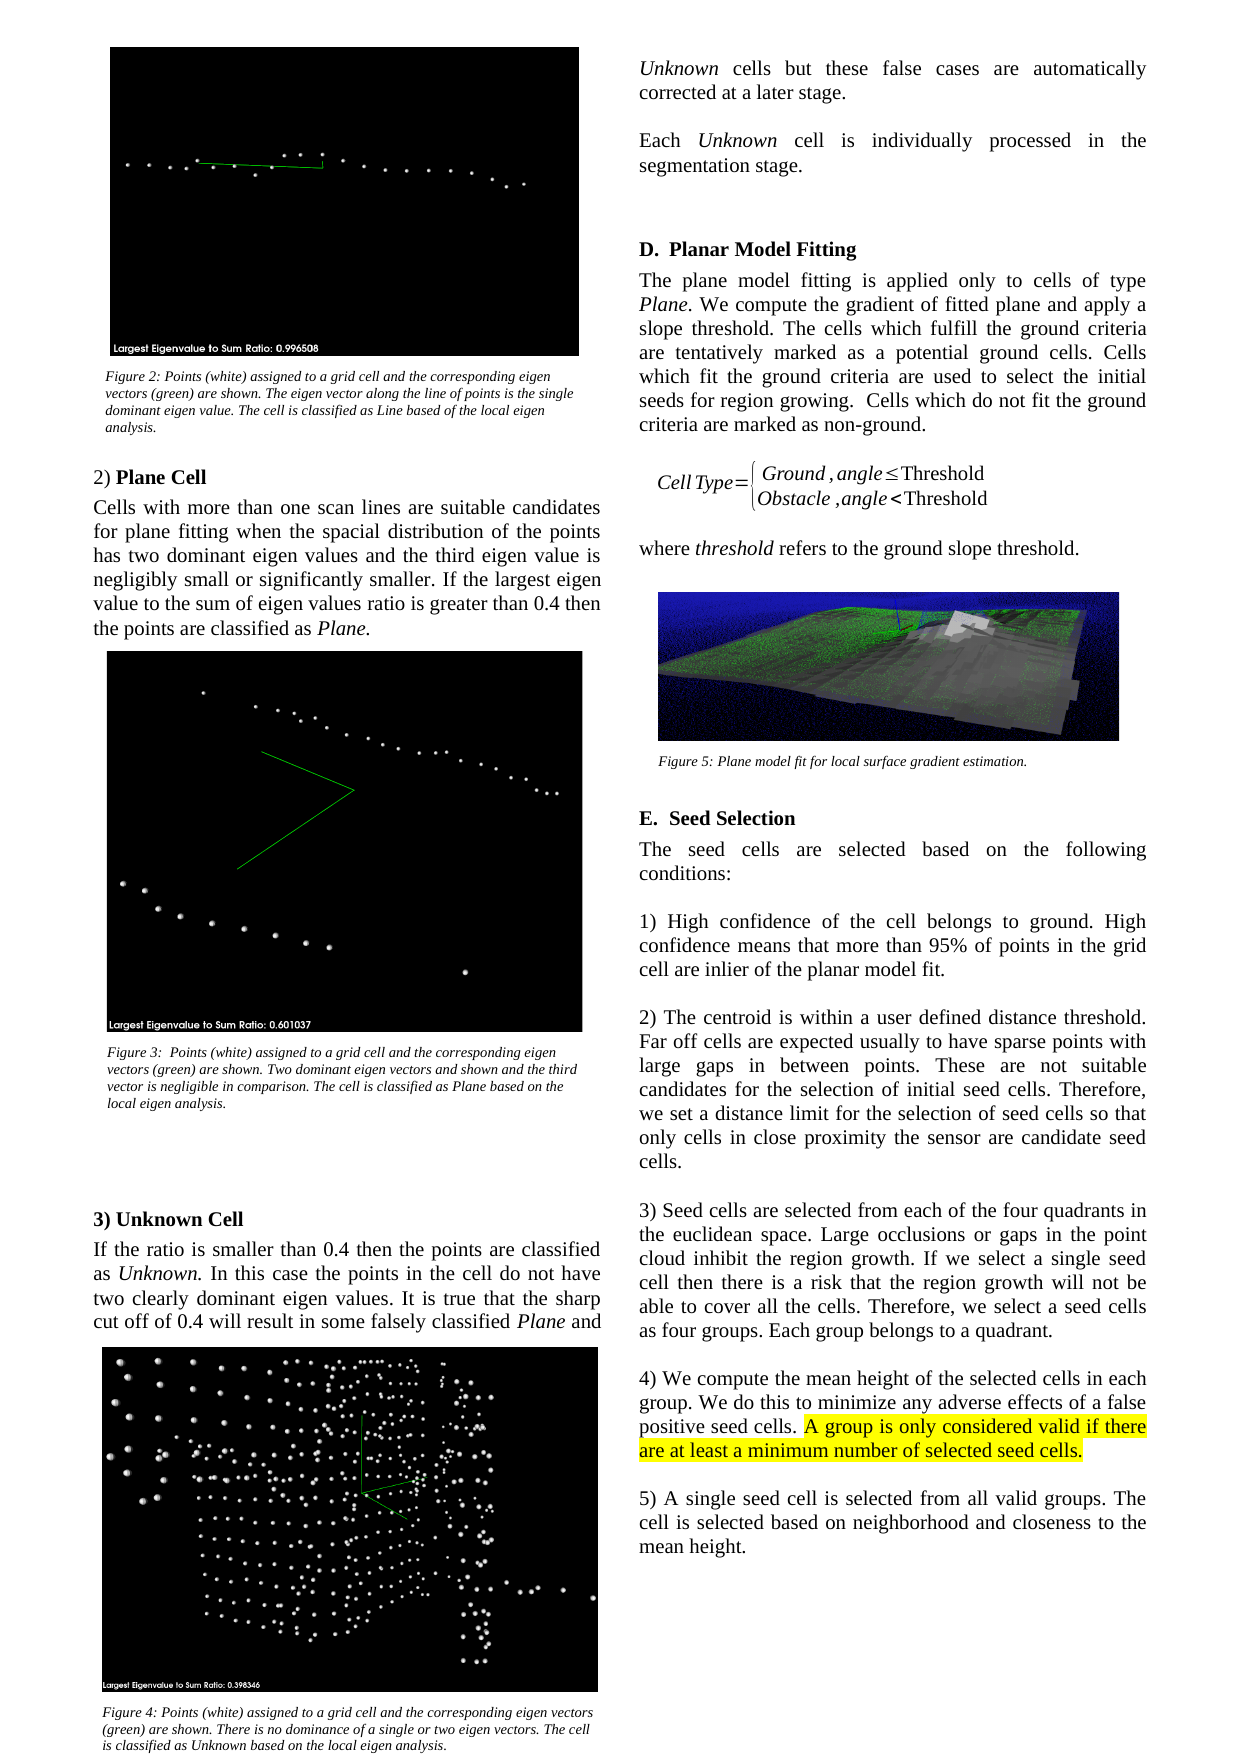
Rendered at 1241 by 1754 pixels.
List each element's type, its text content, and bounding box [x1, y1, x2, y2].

text 4) We compute the mean height of the selected cells in each group. We do this to minimize any adverse effects of a false positive seed cells. A group is only considered valid if there are at least a minimum number of selected seed cells. [639, 1366, 1147, 1462]
text 3) Seed cells are selected from each of the four quadrants in the euclidean space. Large occlusions or gaps in the point cloud inhibit the region growth. If we select a single seed cell then there is a risk that the region growth will not be able to cover all the cells. Therefore, we select a seed cells as four groups. Each group belongs to a quadrant. [639, 1197, 1147, 1342]
picture [658, 592, 1120, 741]
picture [102, 1347, 598, 1692]
text Each Unknown cell is individually processed in the segmentation stage. [639, 128, 1147, 177]
text Figure 3: Points (white) assigned to a grid cell and the corresponding eigen vectors (green) are shown. Two dominant eigen vectors and shown and the third vector is negligible in comparison. The cell is classified as Plane based on the local eigen analysis. [107, 1032, 582, 1111]
text Unknown cells but these false cases are automatically corrected at a later stage. [639, 56, 1147, 104]
picture [110, 47, 579, 356]
subtitle Seed Selection [639, 806, 1147, 830]
text 2) Plane Cell [93, 465, 601, 489]
text If the ratio is smaller than 0.4 then the points are classified as Unknown. In this case the points in the cell do not have two clearly dominant eigen values. It is true that the sharp cut off of 0.4 will result in some falsely classified Plane and [93, 1237, 601, 1333]
text 3) Unknown Cell [93, 1207, 601, 1231]
subtitle Planar Model Fitting [639, 237, 1147, 261]
text The seed cells are selected based on the following conditions: [639, 837, 1147, 885]
text The plane model fitting is applied only to cells of type Plane. We compute the gradient of fitted plane and apply a slope threshold. The cells which fulfill the ground criteria are tentatively marked as a potential ground cells. Cells which fit the ground criteria are used to select the initial seeds for region growing. Cells which do not fit the ground criteria are marked as non-ground. [639, 267, 1147, 436]
text 2) The centroid is within a user defined distance threshold. Far off cells are expected usually to have sparse points with large gaps in between points. These are not suitable candidates for the selection of initial seed cells. Therefore, we set a distance limit for the selection of seed cells so that only cells in close proximity the sensor are candidate seed cells. [639, 1005, 1147, 1173]
text Cells with more than one scan lines are suitable candidates for plane fitting when the spacial distribution of the points has two dominant eigen values and the third eigen value is negligibly small or significantly smaller. If the largest eigen value to the sum of eigen values ratio is greater than 0.4 then the points are classified as Plane. [93, 495, 601, 639]
text 1) High confidence of the cell belongs to ground. High confidence means that more than 95% of points in the grid cell are inlier of the planar model fit. [639, 909, 1147, 981]
text Figure 5: Plane model fit for local surface gradient estimation. [658, 741, 1119, 770]
text Figure 2: Points (white) assigned to a grid cell and the corresponding eigen vectors (green) are shown. The eigen vector along the line of points is the single dominant eigen value. The cell is classified as Line based of the local eigen analysis. [105, 69, 582, 435]
text Figure 4: Points (white) assigned to a grid cell and the corresponding eigen vectors (green) are shown. There is no dominance of a single or two eigen vectors. The cell is classified as Unknown based on the local eigen analysis. [102, 1692, 598, 1754]
text 5) A single seed cell is selected from all valid groups. The cell is selected based on neighborhood and closeness to the mean height. [639, 1486, 1147, 1558]
picture [106, 651, 583, 1032]
text where threshold refers to the ground slope threshold. [639, 536, 1147, 560]
